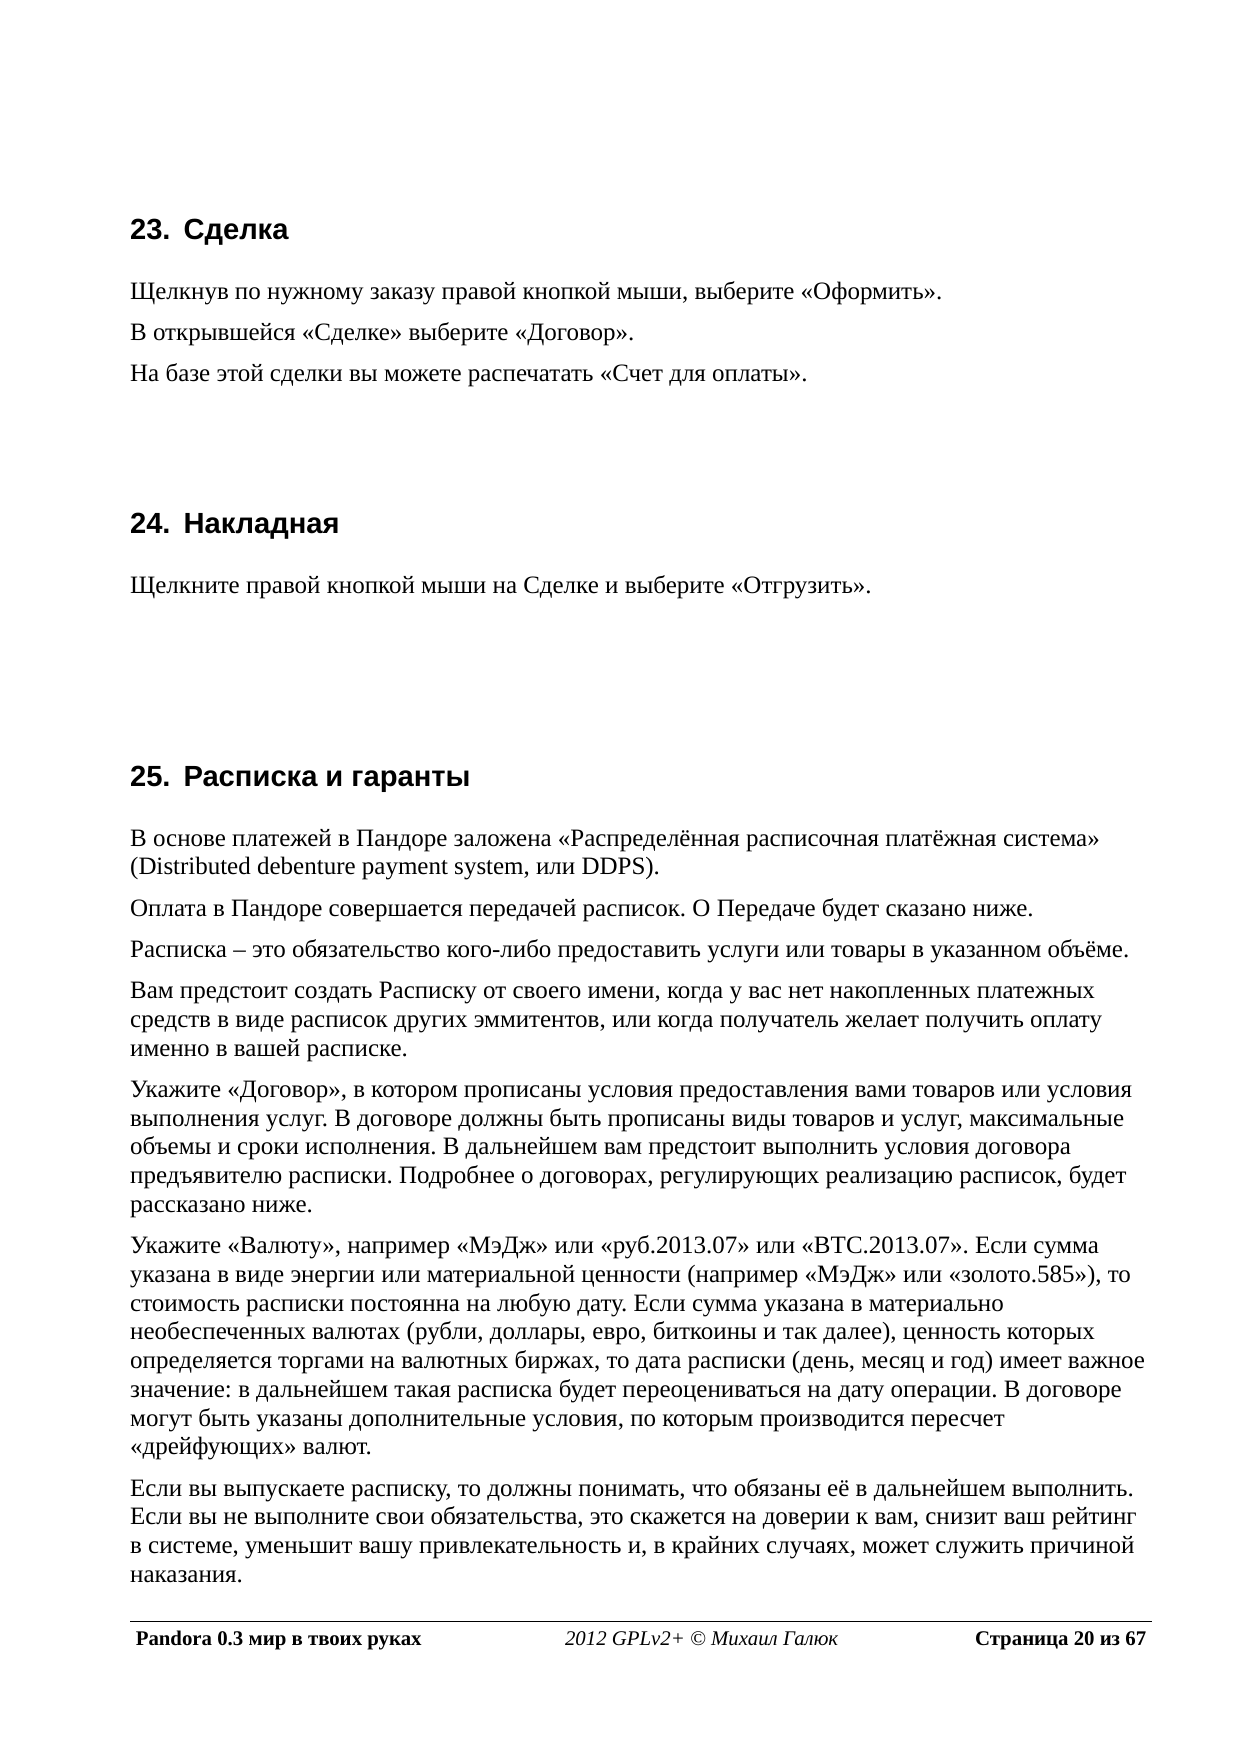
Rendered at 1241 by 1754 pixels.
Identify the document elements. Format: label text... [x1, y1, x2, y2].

text Укажите «Договор», в котором прописаны условия предоставления вами товаров или условия выполнения услуг. В договоре должны быть прописаны виды товаров и услуг, максимальные объемы и сроки исполнения. В дальнейшем вам предстоит выполнить условия договора предъявителю расписки. Подробнее о договорах, регулирующих реализацию расписок, будет рассказано ниже. [130, 1074, 1152, 1218]
text Укажите «Валюту», например «МэДж» или «руб.2013.07» или «BTC.2013.07». Если сумма указана в виде энергии или материальной ценности (например «МэДж» или «золото.585»), то стоимость расписки постоянна на любую дату. Если сумма указана в материально необеспеченных валютах (рубли, доллары, евро, биткоины и так далее), ценность которых определяется торгами на валютных биржах, то дата расписки (день, месяц и год) имеет важное значение: в дальнейшем такая расписка будет переоцениваться на дату операции. В договоре могут быть указаны дополнительные условия, по которым производится пересчет «дрейфующих» валют. [130, 1230, 1152, 1460]
text Вам предстоит создать Расписку от своего имени, когда у вас нет накопленных платежных средств в виде расписок других эммитентов, или когда получатель желает получить оплату именно в вашей расписке. [130, 975, 1152, 1061]
text Щелкнув по нужному заказу правой кнопкой мыши, выберите «Оформить». [130, 276, 1152, 304]
text Щелкните правой кнопкой мыши на Сделке и выберите «Отгрузить». [130, 570, 1152, 599]
subtitle Накладная [130, 506, 1152, 540]
text Оплата в Пандоре совершается передачей расписок. О Передаче будет сказано ниже. [130, 893, 1152, 921]
text Расписка – это обязательство кого-либо предоставить услуги или товары в указанном объёме. [130, 934, 1152, 963]
subtitle Сделка [130, 212, 1152, 246]
text Если вы выпускаете расписку, то должны понимать, что обязаны её в дальнейшем выполнить. Если вы не выполните свои обязательства, это скажется на доверии к вам, снизит ваш рейтинг в системе, уменьшит вашу привлекательность и, в крайних случаях, может служить причиной наказания. [130, 1473, 1152, 1588]
subtitle Расписка и гаранты [130, 759, 1152, 793]
text На базе этой сделки вы можете распечатать «Счет для оплаты». [130, 358, 1152, 387]
text В открывшейся «Сделке» выберите «Договор». [130, 317, 1152, 346]
text В основе платежей в Пандоре заложена «Распределённая расписочная платёжная система» (Distributed debenture payment system, или DDPS). [130, 823, 1152, 880]
